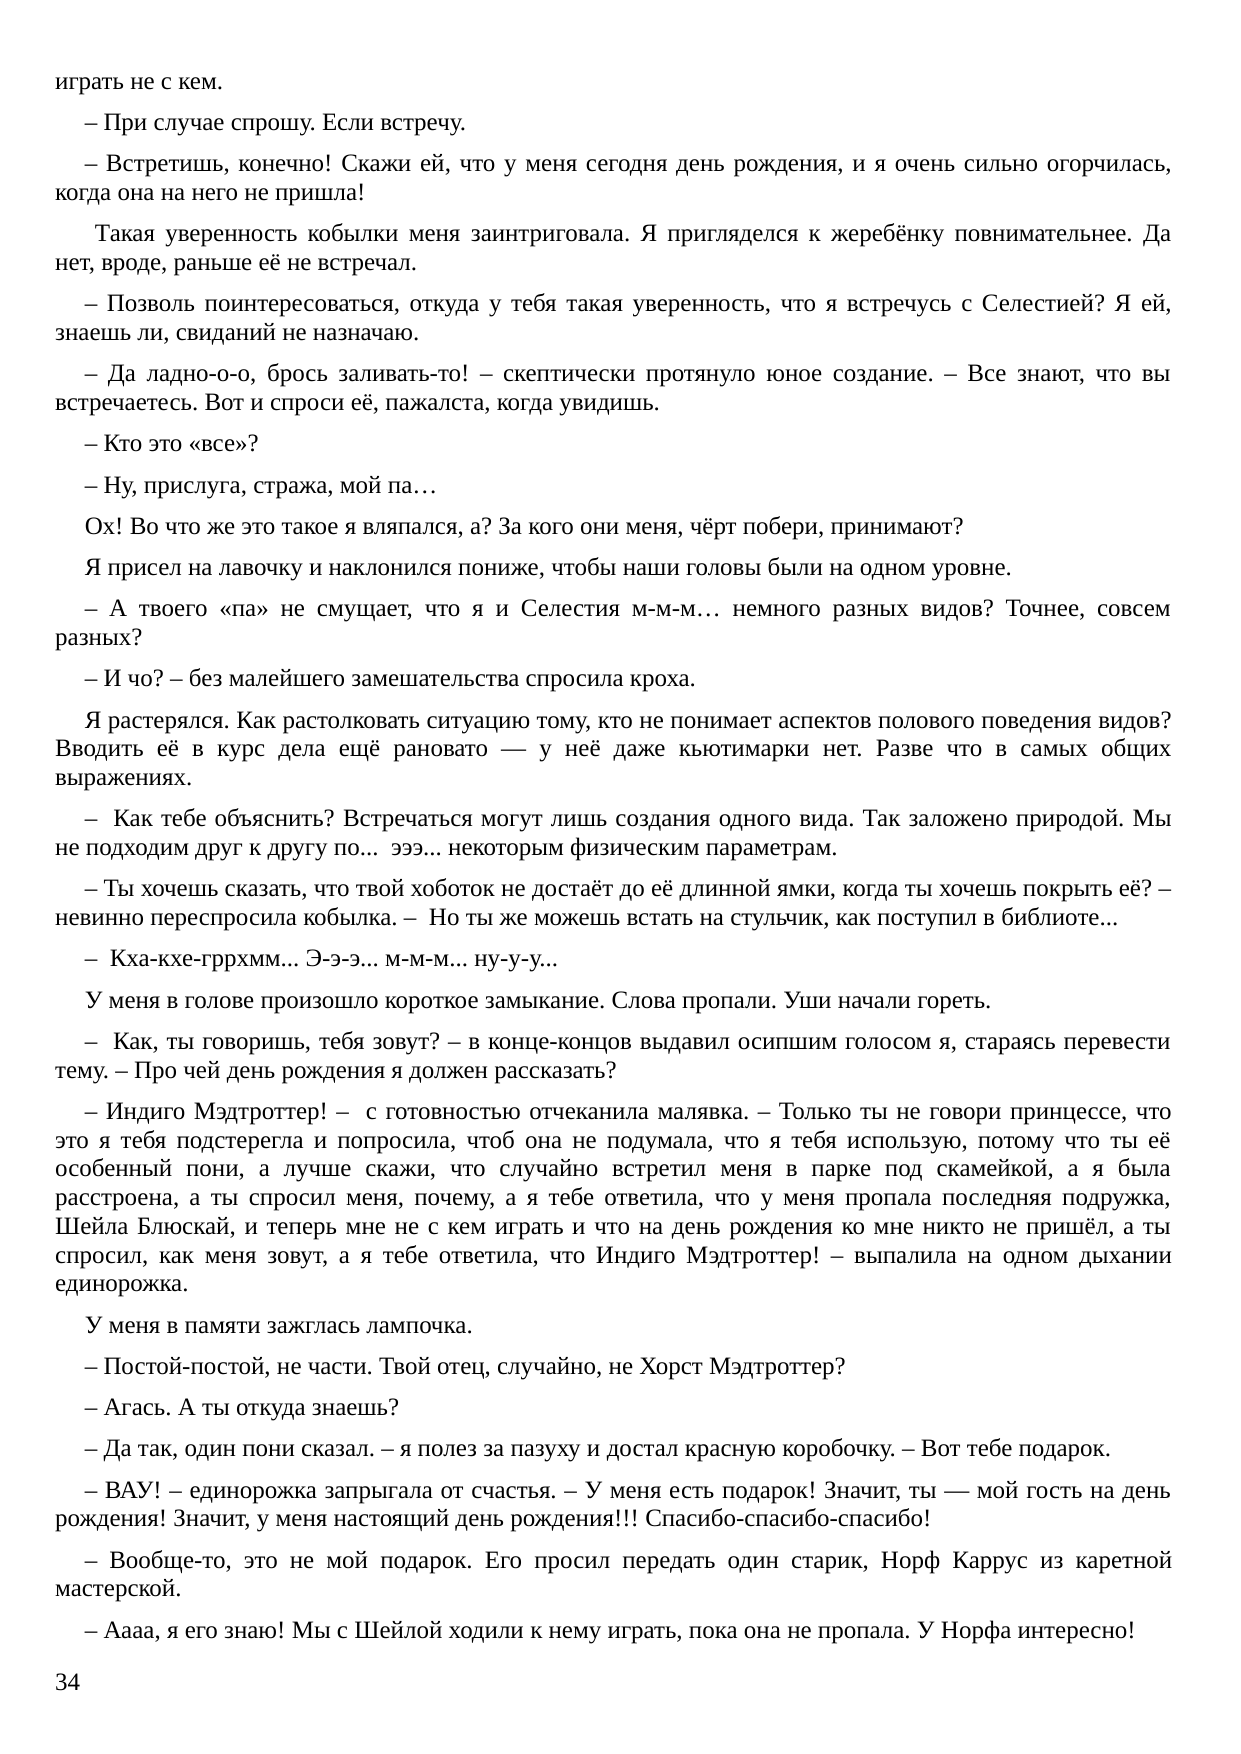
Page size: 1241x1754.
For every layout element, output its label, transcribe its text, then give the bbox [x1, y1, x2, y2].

text – Агась. А ты откуда знаешь? [55, 1392, 1173, 1421]
text – И чо? – без малейшего замешательства спросила кроха. [55, 663, 1173, 692]
text – ВАУ! – единорожка запрыгала от счастья. – У меня есть подарок! Значит, ты — мой гость на день рождения! Значит, у меня настоящий день рождения!!! Спасибо-спасибо-спасибо! [55, 1475, 1173, 1532]
text – Постой-постой, не части. Твой отец, случайно, не Хорст Мэдтроттер? [55, 1351, 1173, 1380]
text – Вообще-то, это не мой подарок. Его просил передать один старик, Норф Каррус из каретной мастерской. [55, 1545, 1173, 1602]
text – Ты хочешь сказать, что твой хоботок не достаёт до её длинной ямки, когда ты хочешь покрыть её? – невинно переспросила кобылка. – Но ты же можешь встать на стульчик, как поступил в библиоте... [55, 873, 1173, 931]
text – Да ладно-о-о, брось заливать-то! – скептически протянуло юное создание. – Все знают, что вы встречаетесь. Вот и спроси её, пажалста, когда увидишь. [55, 358, 1173, 416]
text У меня в памяти зажглась лампочка. [55, 1310, 1173, 1338]
text – Кха-кхе-гррхмм... Э-э-э... м-м-м... ну-у-у... [55, 943, 1173, 972]
text Я присел на лавочку и наклонился пониже, чтобы наши головы были на одном уровне. [55, 552, 1173, 581]
text У меня в голове произошло короткое замыкание. Слова пропали. Уши начали гореть. [55, 985, 1173, 1013]
text – Как, ты говоришь, тебя зовут? – в конце-концов выдавил осипшим голосом я, стараясь перевести тему. – Про чей день рождения я должен рассказать? [55, 1026, 1173, 1083]
text играть не с кем. [55, 66, 1173, 95]
text – Позволь поинтересоваться, откуда у тебя такая уверенность, что я встречусь с Селестией? Я ей, знаешь ли, свиданий не назначаю. [55, 288, 1173, 346]
text – Ну, прислуга, стража, мой па… [55, 470, 1173, 498]
text Такая уверенность кобылки меня заинтриговала. Я пригляделся к жеребёнку повнимательнее. Да нет, вроде, раньше её не встречал. [55, 218, 1173, 276]
text – Аааа, я его знаю! Мы с Шейлой ходили к нему играть, пока она не пропала. У Норфа интересно! [55, 1615, 1173, 1643]
text – Как тебе объяснить? Встречаться могут лишь создания одного вида. Так заложено природой. Мы не подходим друг к другу по... эээ... некоторым физическим параметрам. [55, 803, 1173, 861]
text – Индиго Мэдтроттер! – с готовностью отчеканила малявка. – Только ты не говори принцессе, что это я тебя подстерегла и попросила, чтоб она не подумала, что я тебя использую, потому что ты её особенный пони, а лучше скажи, что случайно встретил меня в парке под скамейкой, а я была расстроена, а ты спросил меня, почему, а я тебе ответила, что у меня пропала последняя подружка, Шейла Блюскай, и теперь мне не с кем играть и что на день рождения ко мне никто не пришёл, а ты спросил, как меня зовут, а я тебе ответила, что Индиго Мэдтроттер! – выпалила на одном дыхании единорожка. [55, 1096, 1173, 1297]
text – При случае спрошу. Если встречу. [55, 107, 1173, 136]
text – Кто это «все»? [55, 428, 1173, 457]
text Ох! Во что же это такое я вляпался, а? За кого они меня, чёрт побери, принимают? [55, 511, 1173, 540]
text – Встретишь, конечно! Скажи ей, что у меня сегодня день рождения, и я очень сильно огорчилась, когда она на него не пришла! [55, 148, 1173, 206]
text – Да так, один пони сказал. – я полез за пазуху и достал красную коробочку. – Вот тебе подарок. [55, 1433, 1173, 1462]
text – А твоего «па» не смущает, что я и Селестия м-м-м… немного разных видов? Точнее, совсем разных? [55, 593, 1173, 651]
text Я растерялся. Как растолковать ситуацию тому, кто не понимает аспектов полового поведения видов? Вводить её в курс дела ещё рановато — у неё даже кьютимарки нет. Разве что в самых общих выражениях. [55, 705, 1173, 791]
